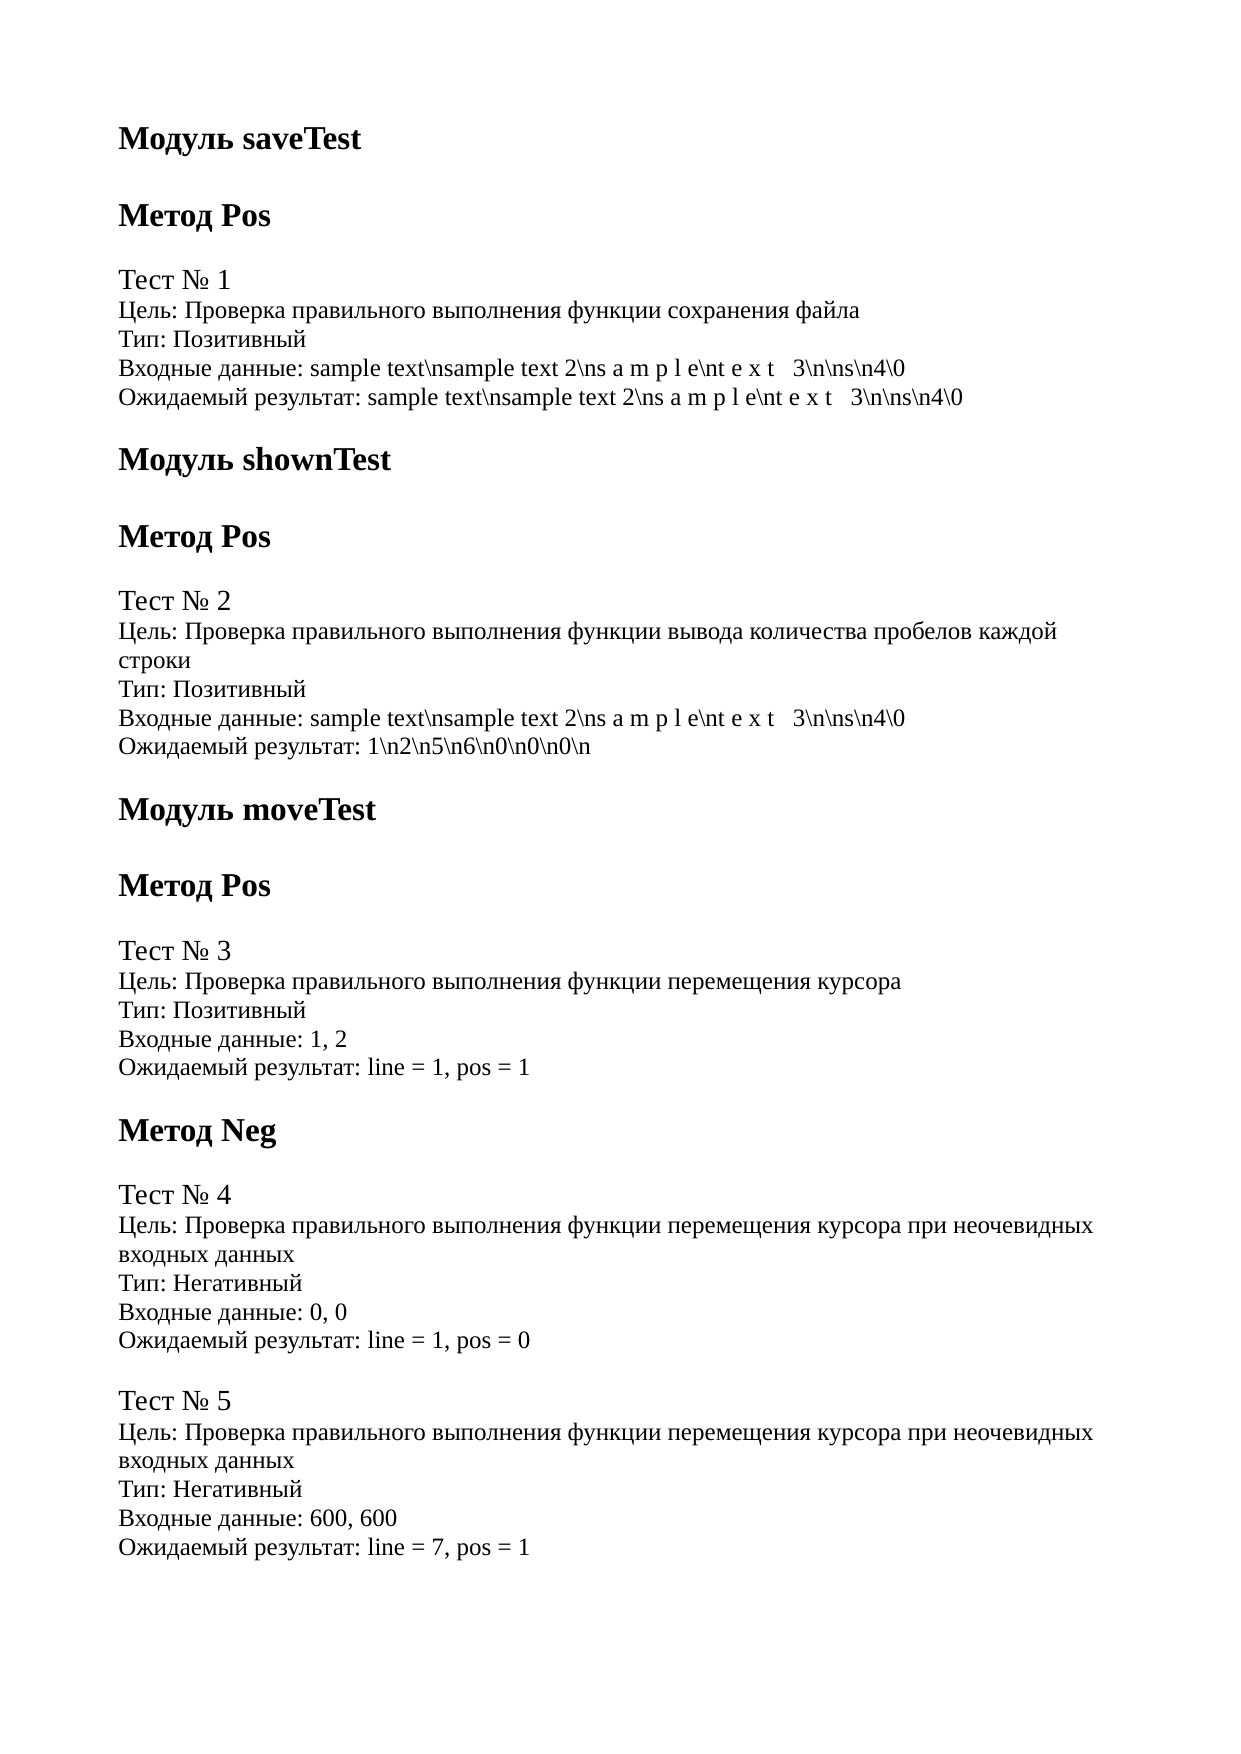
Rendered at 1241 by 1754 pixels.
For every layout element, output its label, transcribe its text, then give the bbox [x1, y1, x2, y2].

text Тип: Позитивный [118, 324, 1122, 353]
text Входные данные: sample text\nsample text 2\ns a m p l e\nt e x t 3\n\ns\n4\0 [118, 703, 1122, 731]
text Метод Pos [118, 195, 1122, 233]
text Модуль shownTest [118, 439, 1122, 477]
text Входные данные: 1, 2 [118, 1024, 1122, 1052]
text Цель: Проверка правильного выполнения функции перемещения курсора [118, 966, 1122, 995]
text Модуль saveTest [118, 118, 1122, 156]
text Тип: Негативный [118, 1268, 1122, 1297]
text Ожидаемый результат: 1\n2\n5\n6\n0\n0\n0\n [118, 731, 1122, 760]
text Цель: Проверка правильного выполнения функции сохранения файла [118, 295, 1122, 324]
text Ожидаемый результат: sample text\nsample text 2\ns a m p l e\nt e x t 3\n\ns\n4\0 [118, 382, 1122, 410]
text Тип: Позитивный [118, 995, 1122, 1024]
text Тип: Позитивный [118, 674, 1122, 703]
text Тест № 2 [118, 583, 1122, 616]
text Метод Neg [118, 1110, 1122, 1148]
text Тест № 3 [118, 933, 1122, 966]
text Тип: Негативный [118, 1474, 1122, 1503]
text Метод Pos [118, 516, 1122, 554]
text Цель: Проверка правильного выполнения функции перемещения курсора при неочевидных входных данных [118, 1211, 1122, 1268]
text Входные данные: 0, 0 [118, 1297, 1122, 1326]
text Цель: Проверка правильного выполнения функции вывода количества пробелов каждой строки [118, 616, 1122, 674]
text Тест № 5 [118, 1383, 1122, 1417]
text Ожидаемый результат: line = 1, pos = 1 [118, 1052, 1122, 1081]
text Цель: Проверка правильного выполнения функции перемещения курсора при неочевидных входных данных [118, 1417, 1122, 1474]
text Ожидаемый результат: line = 1, pos = 0 [118, 1326, 1122, 1354]
text Тест № 4 [118, 1177, 1122, 1211]
text Модуль moveTest [118, 789, 1122, 827]
text Входные данные: 600, 600 [118, 1503, 1122, 1532]
text Ожидаемый результат: line = 7, pos = 1 [118, 1532, 1122, 1560]
text Входные данные: sample text\nsample text 2\ns a m p l e\nt e x t 3\n\ns\n4\0 [118, 353, 1122, 382]
text Метод Pos [118, 866, 1122, 904]
text Тест № 1 [118, 262, 1122, 295]
